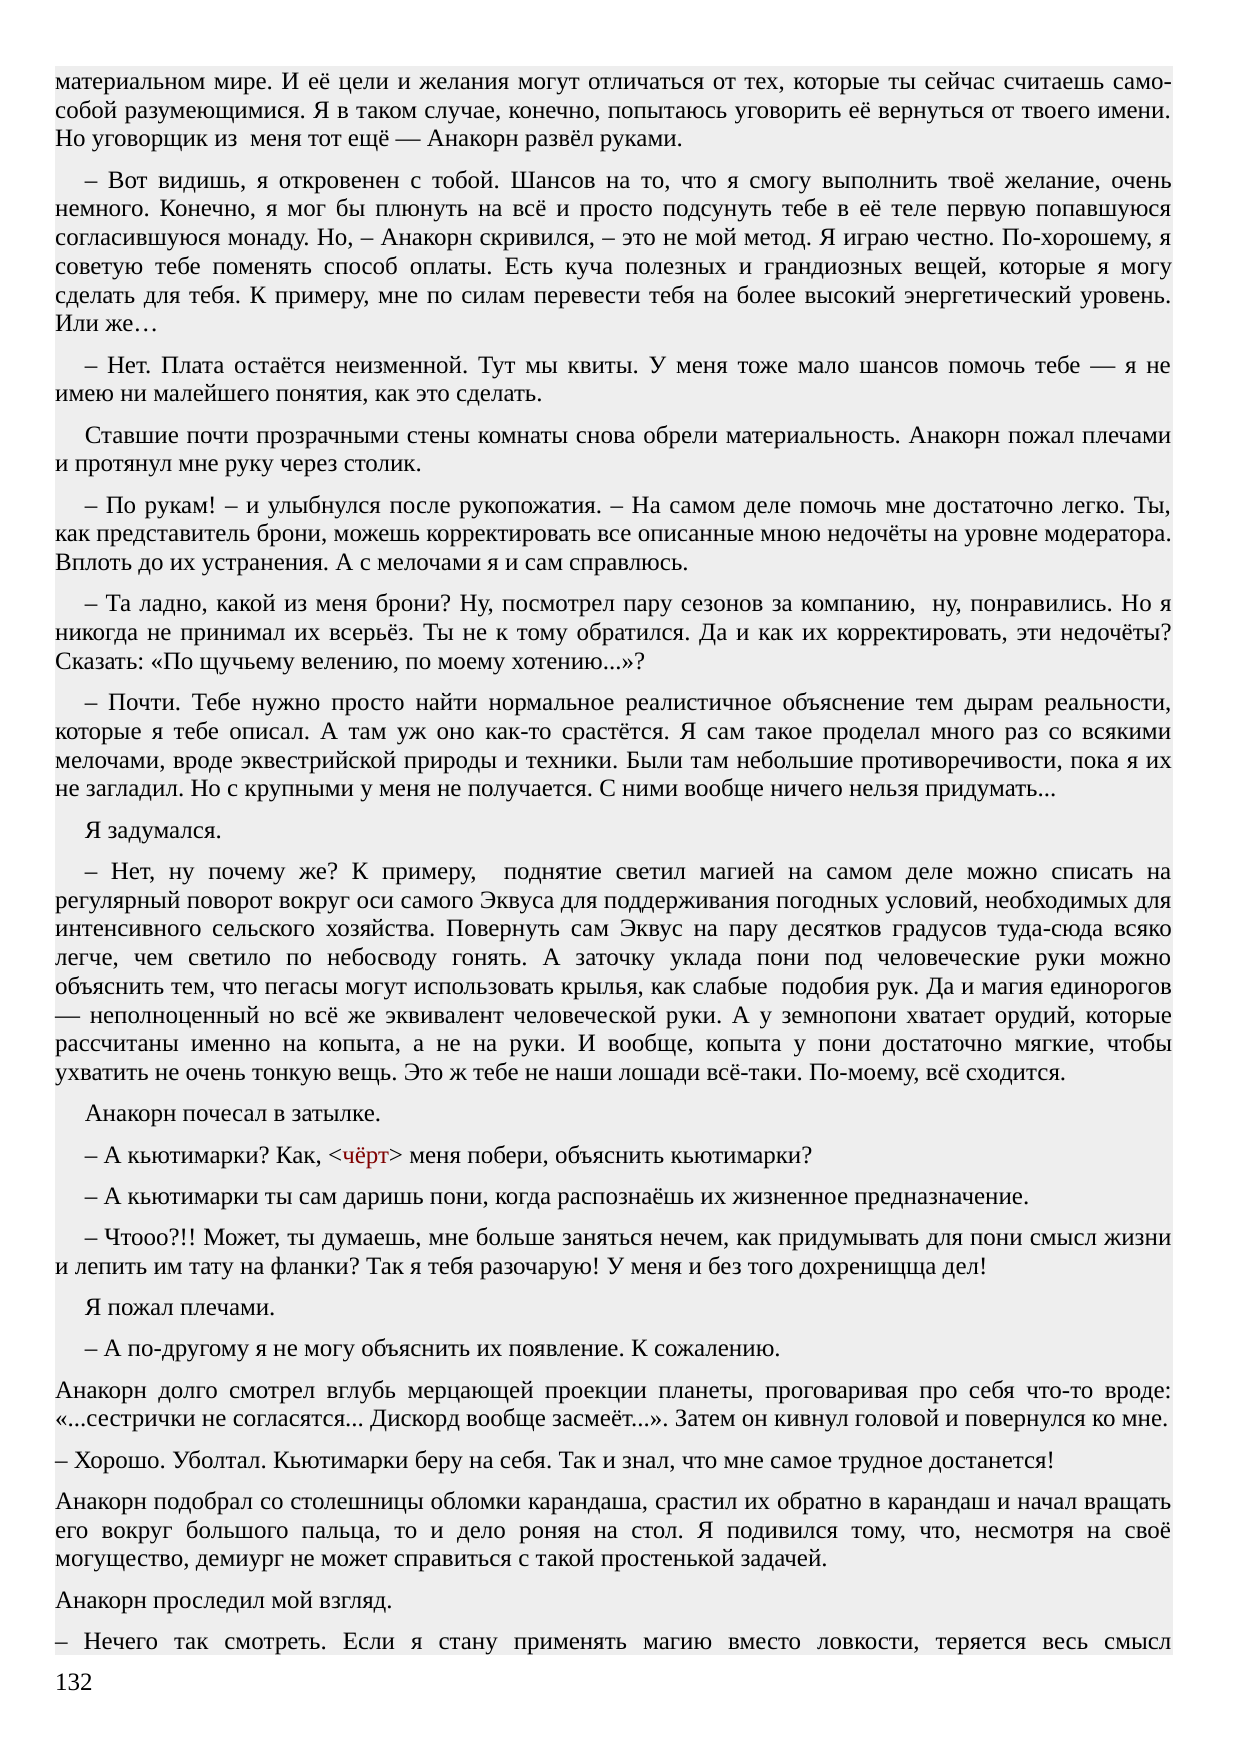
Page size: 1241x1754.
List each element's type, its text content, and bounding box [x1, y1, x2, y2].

text – А по-другому я не могу объяснить их появление. К сожалению. [55, 1333, 1173, 1362]
text – Нет, ну почему же? К примеру, поднятие светил магией на самом деле можно списать на регулярный поворот вокруг оси самого Эквуса для поддерживания погодных условий, необходимых для интенсивного сельского хозяйства. Повернуть сам Эквус на пару десятков градусов туда-сюда всяко легче, чем светило по небосводу гонять. А заточку уклада пони под человеческие руки можно объяснить тем, что пегасы могут использовать крылья, как слабые подобия рук. Да и магия единорогов — неполноценный но всё же эквивалент человеческой руки. А у земнопони хватает орудий, которые рассчитаны именно на копыта, а не на руки. И вообще, копыта у пони достаточно мягкие, чтобы ухватить не очень тонкую вещь. Это ж тебе не наши лошади всё-таки. По-моему, всё сходится. [55, 856, 1173, 1086]
text Я пожал плечами. [55, 1292, 1173, 1321]
text Анакорн проследил мой взгляд. [55, 1585, 1173, 1613]
text – А кьютимарки ты сам даришь пони, когда распознаёшь их жизненное предназначение. [55, 1181, 1173, 1210]
text – Почти. Тебе нужно просто найти нормальное реалистичное объяснение тем дырам реальности, которые я тебе описал. А там уж оно как-то срастётся. Я сам такое проделал много раз со всякими мелочами, вроде эквестрийской природы и техники. Были там небольшие противоречивости, пока я их не загладил. Но с крупными у меня не получается. С ними вообще ничего нельзя придумать... [55, 687, 1173, 802]
text – Вот видишь, я откровенен с тобой. Шансов на то, что я смогу выполнить твоё желание, очень немного. Конечно, я мог бы плюнуть на всё и просто подсунуть тебе в её теле первую попавшуюся согласившуюся монаду. Но, – Анакорн скривился, – это не мой метод. Я играю честно. По-хорошему, я советую тебе поменять способ оплаты. Есть куча полезных и грандиозных вещей, которые я могу сделать для тебя. К примеру, мне по силам перевести тебя на более высокий энергетический уровень. Или же… [55, 165, 1173, 337]
text – Нет. Плата остаётся неизменной. Тут мы квиты. У меня тоже мало шансов помочь тебе — я не имею ни малейшего понятия, как это сделать. [55, 350, 1173, 407]
text материальном мире. И её цели и желания могут отличаться от тех, которые ты сейчас считаешь само-собой разумеющимися. Я в таком случае, конечно, попытаюсь уговорить её вернуться от твоего имени. Но уговорщик из меня тот ещё — Анакорн развёл руками. [55, 66, 1173, 152]
text Анакорн почесал в затылке. [55, 1098, 1173, 1127]
text – По рукам! – и улыбнулся после рукопожатия. – На самом деле помочь мне достаточно легко. Ты, как представитель брони, можешь корректировать все описанные мною недочёты на уровне модератора. Вплоть до их устранения. А с мелочами я и сам справлюсь. [55, 490, 1173, 576]
text Анакорн долго смотрел вглубь мерцающей проекции планеты, проговаривая про себя что-то вроде: «...сестрички не согласятся... Дискорд вообще засмеёт...». Затем он кивнул головой и повернулся ко мне. [55, 1375, 1173, 1432]
text – А кьютимарки? Как, <чёрт> меня побери, объяснить кьютимарки? [55, 1140, 1173, 1168]
text Я задумался. [55, 815, 1173, 843]
text – Та ладно, какой из меня брони? Ну, посмотрел пару сезонов за компанию, ну, понравились. Но я никогда не принимал их всерьёз. Ты не к тому обратился. Да и как их корректировать, эти недочёты? Сказать: «По щучьему велению, по моему хотению...»? [55, 588, 1173, 675]
text – Чтооо?!! Может, ты думаешь, мне больше заняться нечем, как придумывать для пони смысл жизни и лепить им тату на фланки? Так я тебя разочарую! У меня и без того дохренищща дел! [55, 1222, 1173, 1280]
text – Нечего так смотреть. Если я стану применять магию вместо ловкости, теряется весь смысл [55, 1626, 1173, 1655]
text Анакорн подобрал со столешницы обломки карандаша, срастил их обратно в карандаш и начал вращать его вокруг большого пальца, то и дело роняя на стол. Я подивился тому, что, несмотря на своё могущество, демиург не может справиться с такой простенькой задачей. [55, 1486, 1173, 1572]
text – Хорошо. Уболтал. Кьютимарки беру на себя. Так и знал, что мне самое трудное достанется! [55, 1445, 1173, 1473]
text Ставшие почти прозрачными стены комнаты снова обрели материальность. Анакорн пожал плечами и протянул мне руку через столик. [55, 420, 1173, 477]
